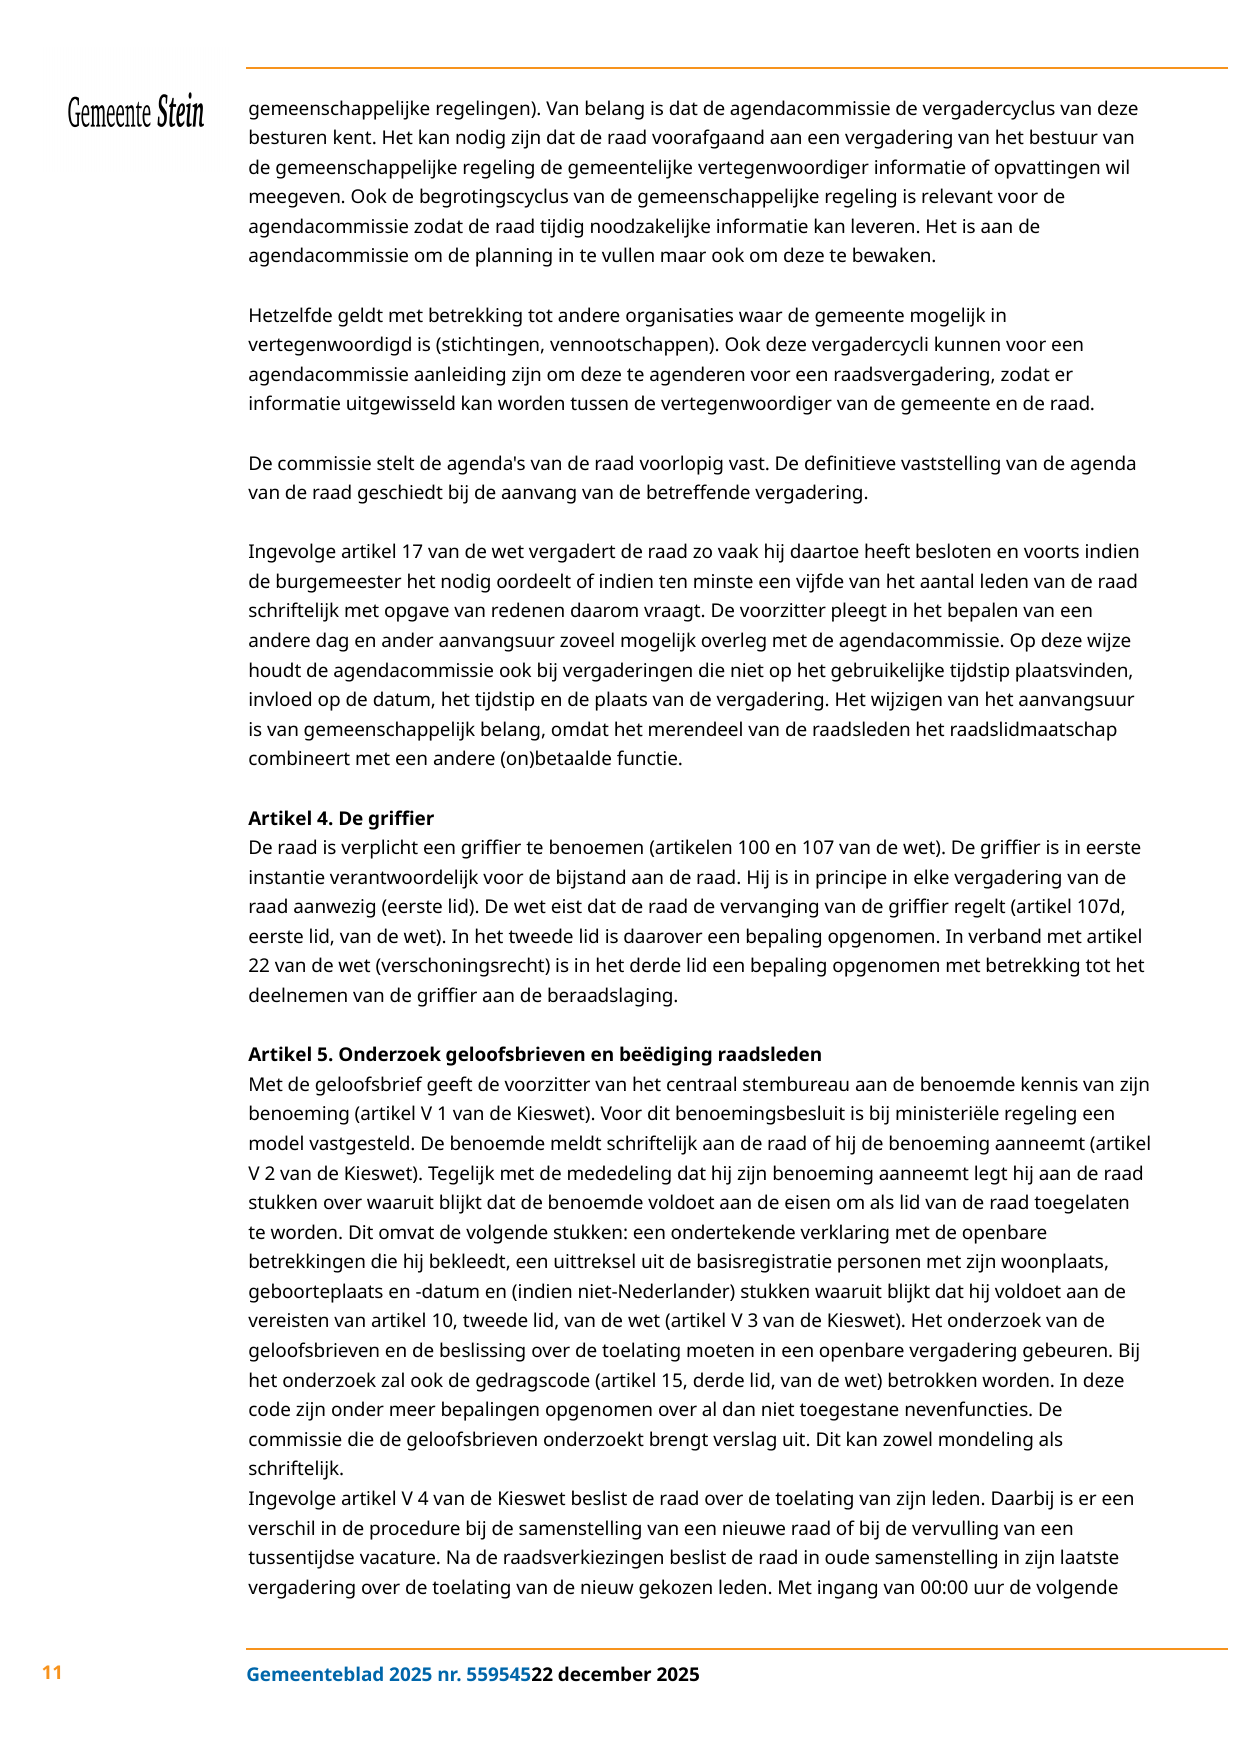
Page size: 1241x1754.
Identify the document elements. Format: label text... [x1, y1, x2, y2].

text Ingevolge artikel 17 van de wet vergadert de raad zo vaak hij daartoe heeft besloten en voorts indien de burgemeester het nodig oordeelt of indien ten minste een vijfde van het aantal leden van de raad schriftelijk met opgave van redenen daarom vraagt. De voorzitter pleegt in het bepalen van een andere dag en ander aanvangsuur zoveel mogelijk overleg met de agendacommissie. Op deze wijze houdt de agendacommissie ook bij vergaderingen die niet op het gebruikelijke tijdstip plaatsvinden, invloed op de datum, het tijdstip en de plaats van de vergadering. Het wijzigen van het aanvangsuur is van gemeenschappelijk belang, omdat het merendeel van de raadsleden het raadslidmaatschap combineert met een andere (on)betaalde functie. [248, 538, 1152, 771]
text Artikel 4. De griffier [248, 805, 1152, 831]
text gemeenschappelijke regelingen). Van belang is dat de agendacommissie de vergadercyclus van deze besturen kent. Het kan nodig zijn dat de raad voorafgaand aan een vergadering van het bestuur van de gemeenschappelijke regeling de gemeentelijke vertegenwoordiger informatie of opvattingen wil meegeven. Ook de begrotingscyclus van de gemeenschappelijke regeling is relevant voor de agendacommissie zodat de raad tijdig noodzakelijke informatie kan leveren. Het is aan de agendacommissie om de planning in te vullen maar ook om deze te bewaken. [248, 95, 1152, 268]
text De commissie stelt de agenda's van de raad voorlopig vast. De definitieve vaststelling van de agenda van de raad geschiedt bij de aanvang van de betreffende vergadering. [248, 450, 1152, 505]
text Met de geloofsbrief geeft de voorzitter van het centraal stembureau aan de benoemde kennis van zijn benoeming (artikel V 1 van de Kieswet). Voor dit benoemingsbesluit is bij ministeriële regeling een model vastgesteld. De benoemde meldt schriftelijk aan de raad of hij de benoeming aanneemt (artikel V 2 van de Kieswet). Tegelijk met de mededeling dat hij zijn benoeming aanneemt legt hij aan de raad stukken over waaruit blijkt dat de benoemde voldoet aan de eisen om als lid van de raad toegelaten te worden. Dit omvat de volgende stukken: een ondertekende verklaring met de openbare betrekkingen die hij bekleedt, een uittreksel uit de basisregistratie personen met zijn woonplaats, geboorteplaats en -datum en (indien niet-Nederlander) stukken waaruit blijkt dat hij voldoet aan de vereisten van artikel 10, tweede lid, van de wet (artikel V 3 van de Kieswet). Het onderzoek van de geloofsbrieven en de beslissing over de toelating moeten in een openbare vergadering gebeuren. Bij het onderzoek zal ook de gedragscode (artikel 15, derde lid, van de wet) betrokken worden. In deze code zijn onder meer bepalingen opgenomen over al dan niet toegestane nevenfuncties. De commissie die de geloofsbrieven onderzoekt brengt verslag uit. Dit kan zowel mondeling als schriftelijk. [248, 1071, 1152, 1481]
text De raad is verplicht een griffier te benoemen (artikelen 100 en 107 van de wet). De griffier is in eerste instantie verantwoordelijk voor de bijstand aan de raad. Hij is in principe in elke vergadering van de raad aanwezig (eerste lid). De wet eist dat de raad de vervanging van de griffier regelt (artikel 107d, eerste lid, van de wet). In het tweede lid is daarover een bepaling opgenomen. In verband met artikel 22 van de wet (verschoningsrecht) is in het derde lid een bepaling opgenomen met betrekking tot het deelnemen van de griffier aan de beraadslaging. [248, 834, 1152, 1008]
picture [41, 47, 231, 172]
text Ingevolge artikel V 4 van de Kieswet beslist de raad over de toelating van zijn leden. Daarbij is er een verschil in de procedure bij de samenstelling van een nieuwe raad of bij de vervulling van een tussentijdse vacature. Na de raadsverkiezingen beslist de raad in oude samenstelling in zijn laatste vergadering over de toelating van de nieuw gekozen leden. Met ingang van 00:00 uur de volgende [248, 1485, 1152, 1600]
text Hetzelfde geldt met betrekking tot andere organisaties waar de gemeente mogelijk in vertegenwoordigd is (stichtingen, vennootschappen). Ook deze vergadercycli kunnen voor een agendacommissie aanleiding zijn om deze te agenderen voor een raadsvergadering, zodat er informatie uitgewisseld kan worden tussen de vertegenwoordiger van de gemeente en de raad. [248, 302, 1152, 416]
text Artikel 5. Onderzoek geloofsbrieven en beëdiging raadsleden [248, 1041, 1152, 1067]
